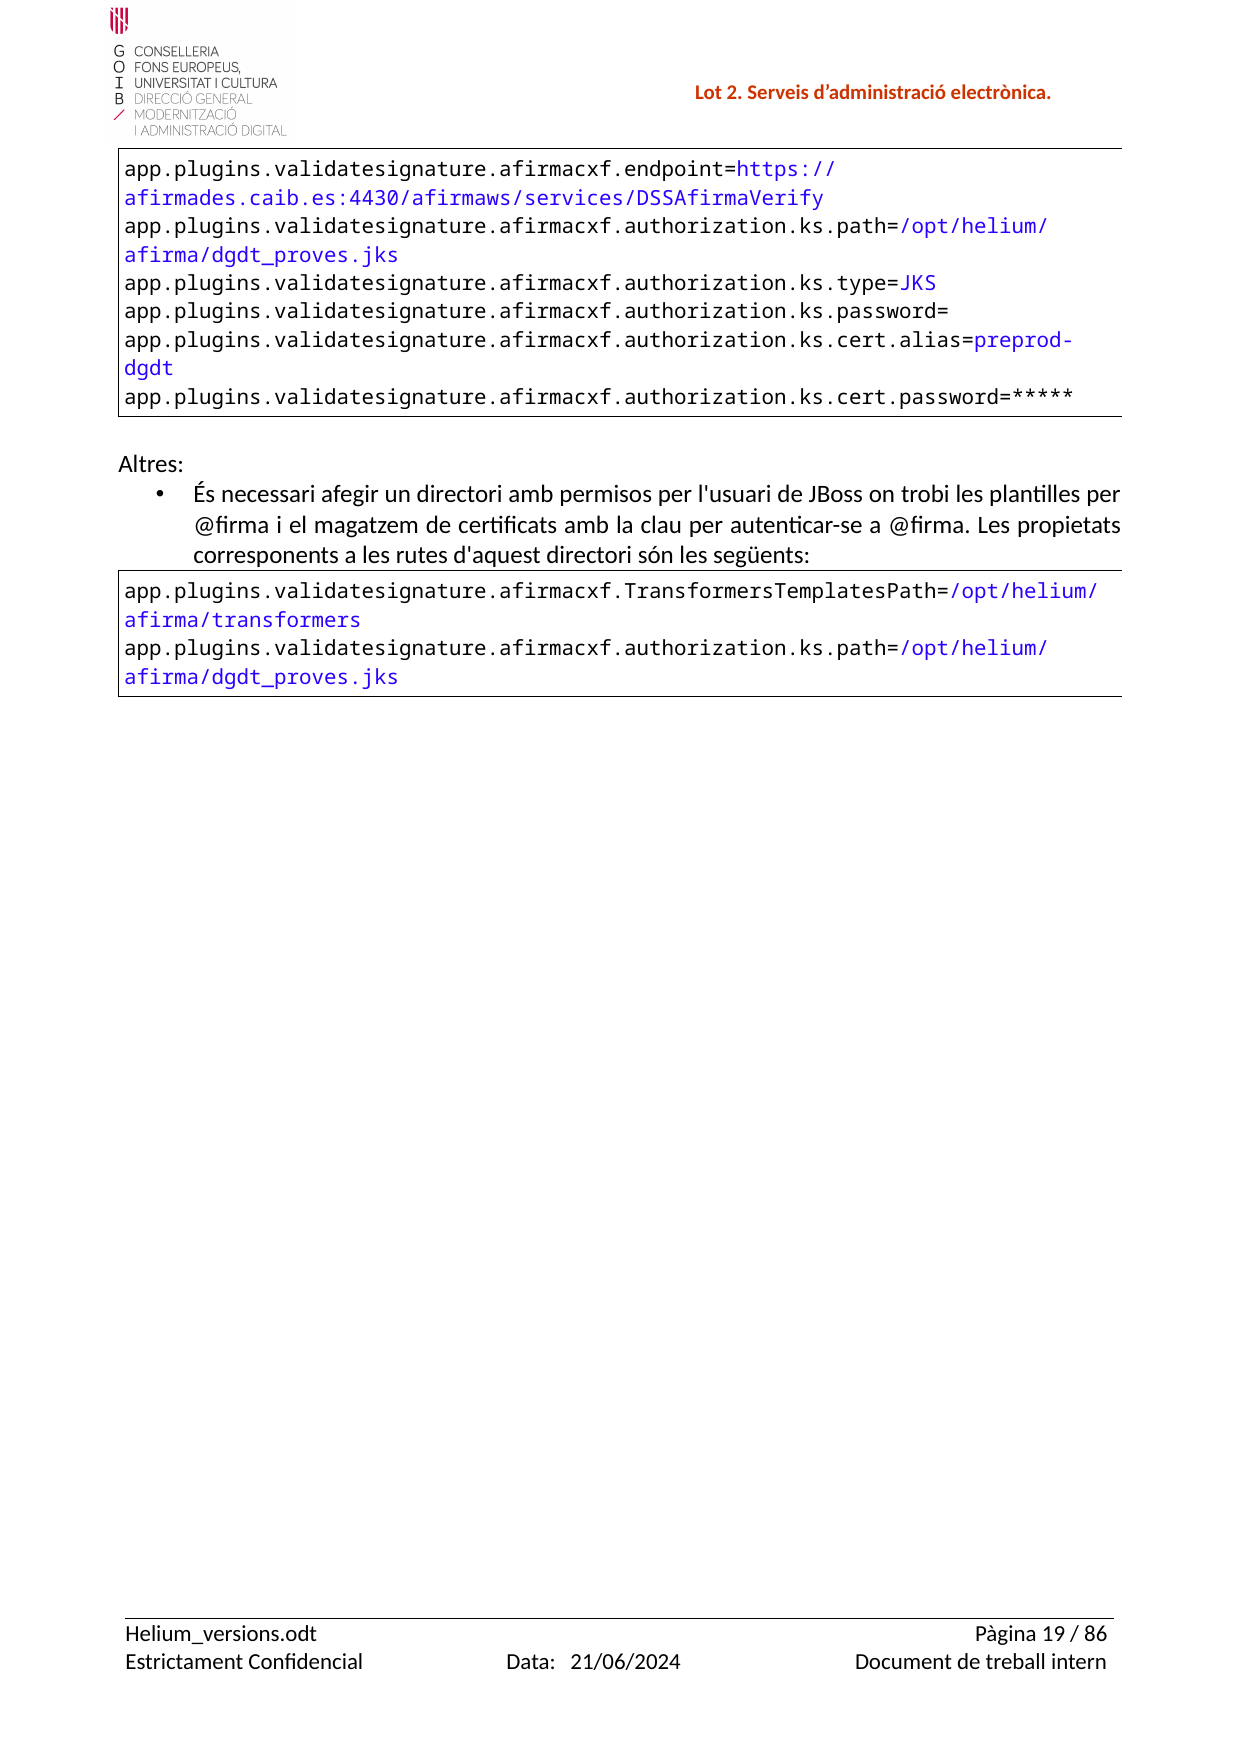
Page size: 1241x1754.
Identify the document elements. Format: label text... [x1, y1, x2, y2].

text Altres: [118, 448, 1122, 478]
table_header app.plugins.validatesignature.afirmacxf.endpoint=https://afirmades.caib.es:4430/afirmaws/services/DSSAfirmaVerify app.plugins.validatesignature.afirmacxf.authorization.ks.path=/opt/helium/afirma/dgdt_proves.jks app.plugins.validatesignature.afirmacxf.authorization.ks.type=JKS app.plugins.validatesignature.afirmacxf.authorization.ks.password= app.plugins.validatesignature.afirmacxf.authorization.ks.cert.alias=preprod-dgdt app.plugins.validatesignature.afirmacxf.authorization.ks.cert.password=***** [119, 149, 1122, 416]
table_header app.plugins.validatesignature.afirmacxf.TransformersTemplatesPath=/opt/helium/afirma/transformers app.plugins.validatesignature.afirmacxf.authorization.ks.path=/opt/helium/afirma/dgdt_proves.jks [119, 571, 1122, 696]
picture [100, 0, 297, 144]
list És necessari afegir un directori amb permisos per l'usuari de JBoss on trobi les plantilles per @firma i el magatzem de certificats amb la clau per autenticar-se a @firma. Les propietats corresponents a les rutes d'aquest directori són les següents: [156, 478, 1122, 570]
